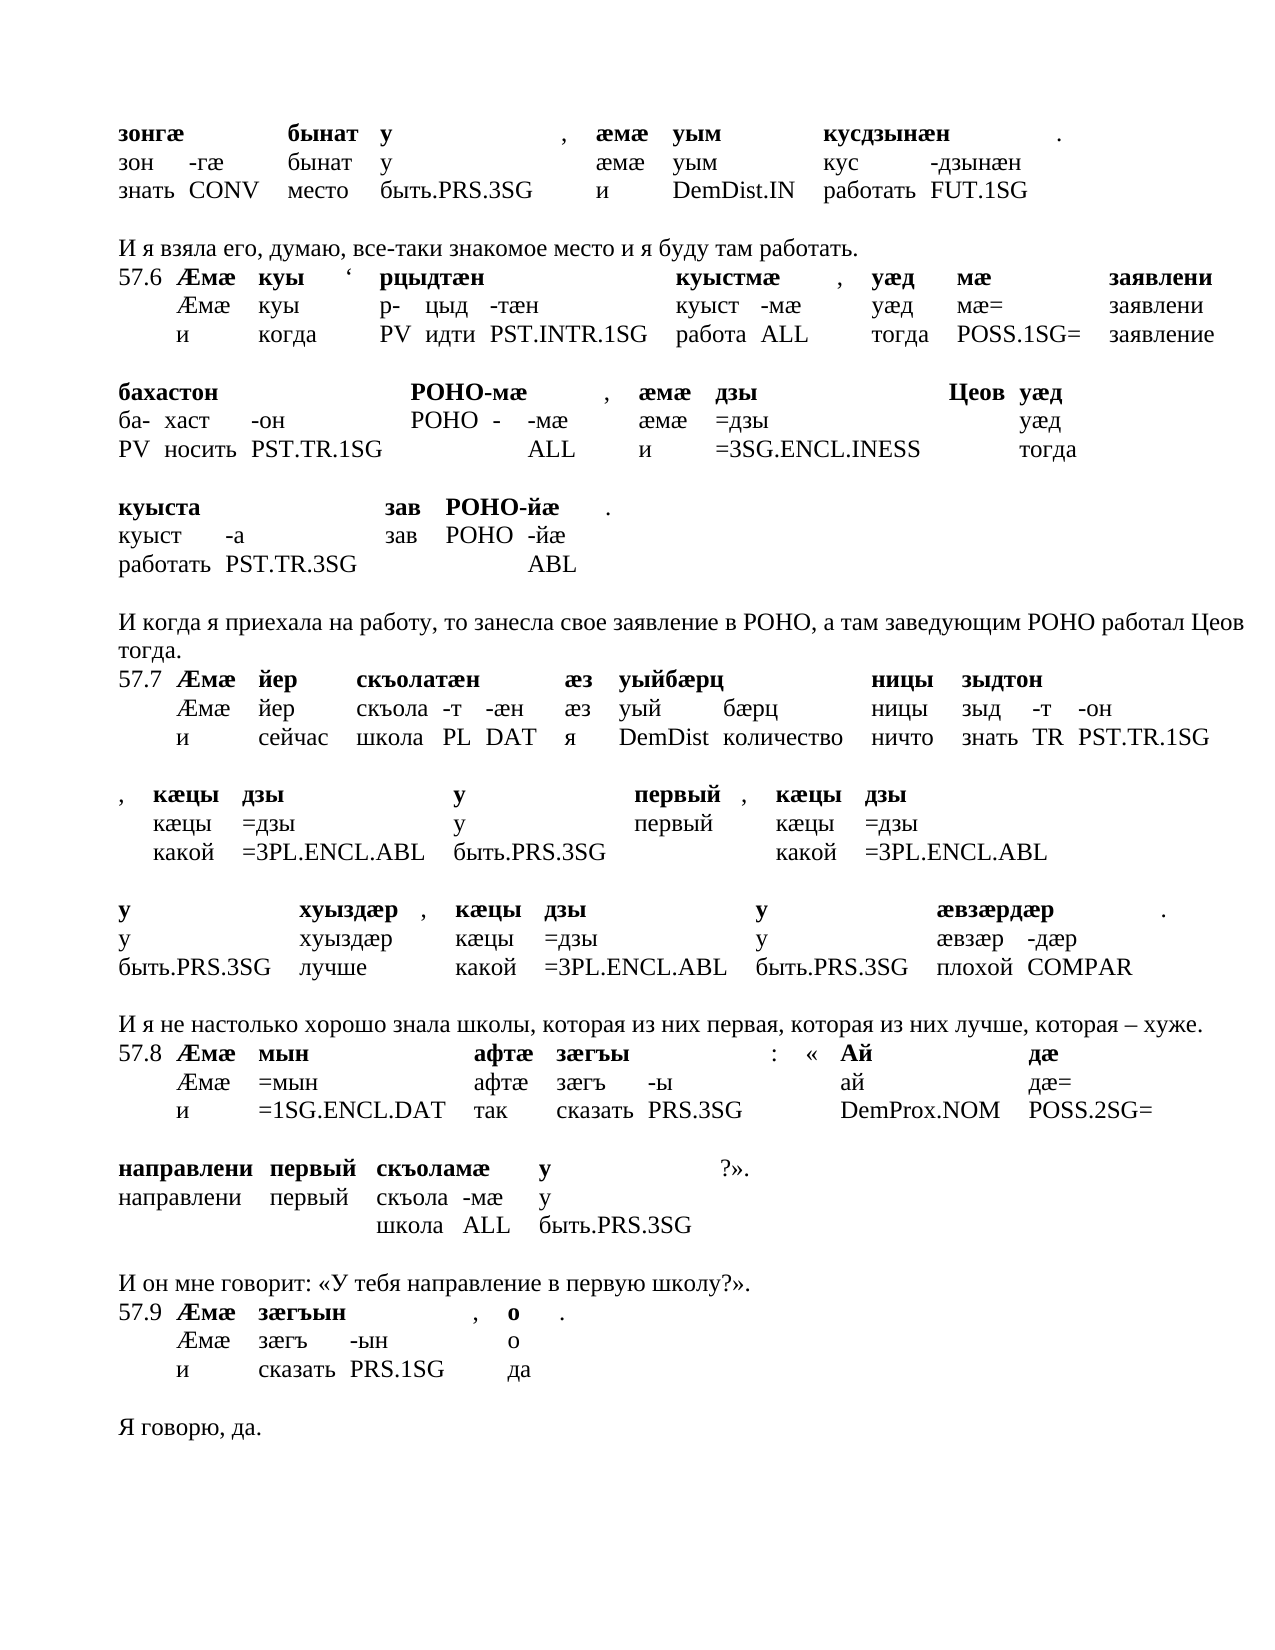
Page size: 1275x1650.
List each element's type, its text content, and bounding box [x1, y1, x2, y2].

text æмæ [596, 147, 645, 176]
text =дзы [544, 923, 728, 952]
text И когда я приехала на работу, то занесла свое заявление в РОНО, а там заведующим РОНО работал Цеов тогда. [118, 607, 1249, 664]
text кæцы [776, 779, 851, 808]
text ницы [871, 693, 934, 722]
text дæ [1028, 1038, 1167, 1067]
text зав [385, 521, 418, 549]
text PV [379, 319, 411, 348]
text у [755, 894, 923, 923]
text у [755, 923, 909, 952]
text 57.9 [118, 1297, 162, 1326]
text æз [564, 693, 591, 722]
text я [564, 722, 591, 751]
text йер [258, 693, 328, 722]
text о [507, 1297, 545, 1326]
text Æмæ [176, 1067, 231, 1096]
text дзы [864, 779, 1062, 808]
text æвзæрдæр [936, 894, 1147, 923]
text бынат [287, 118, 366, 147]
text какой [776, 837, 837, 866]
text -мæ [527, 406, 576, 434]
text -мæ [760, 291, 809, 319]
text сейчас [258, 722, 328, 751]
text -гæ [189, 147, 259, 176]
text уыйбæрц [619, 664, 857, 693]
text « [805, 1038, 826, 1067]
text тогда [871, 319, 929, 348]
text 57.7 [118, 664, 162, 693]
text TR [1032, 722, 1064, 751]
text лучше [299, 952, 393, 981]
text , [561, 118, 582, 147]
text уый [619, 693, 709, 722]
text , [741, 779, 762, 808]
text бынат [287, 147, 352, 176]
text Æмæ [176, 1297, 244, 1326]
text йер [258, 664, 342, 693]
text количество [723, 722, 843, 751]
text Я говорю, да. [118, 1412, 1249, 1441]
text POSS.1SG= [957, 319, 1081, 348]
text кусдзынæн [823, 118, 1042, 147]
text куыста [118, 492, 371, 521]
text - [492, 406, 513, 434]
text сказать [556, 1096, 634, 1124]
text Æмæ [176, 693, 231, 722]
text уæд [871, 291, 929, 319]
text æвзæр [936, 923, 1013, 952]
text Æмæ [176, 291, 231, 319]
text ‘ [344, 262, 366, 291]
text уæд [1019, 377, 1091, 406]
text когда [258, 319, 317, 348]
text кæцы [153, 779, 228, 808]
text куыстмæ [676, 262, 823, 291]
text . [1056, 118, 1077, 147]
text æмæ [638, 377, 701, 406]
text . [1160, 894, 1181, 923]
text скъола [376, 1182, 448, 1211]
text =1SG.ENCL.DAT [258, 1096, 446, 1124]
text -дæр [1027, 923, 1133, 952]
text и [176, 1096, 231, 1124]
text и [176, 1354, 231, 1383]
text кæцы [455, 923, 517, 952]
text =дзы [242, 808, 426, 837]
text быть.PRS.3SG [118, 952, 272, 981]
text зæгъын [258, 1297, 459, 1326]
text бæрц [723, 693, 843, 722]
text : [771, 1038, 792, 1067]
text направлени [118, 1153, 256, 1182]
text PV [118, 434, 150, 463]
text сказать [258, 1354, 336, 1383]
text у [118, 923, 272, 952]
text хуыздæр [299, 923, 393, 952]
text 57.8 [118, 1038, 162, 1067]
text Æмæ [176, 664, 244, 693]
text у [118, 894, 285, 923]
text да [507, 1354, 531, 1383]
text первый [269, 1182, 348, 1211]
text дзы [715, 377, 935, 406]
text быть.PRS.3SG [755, 952, 909, 981]
text у [380, 147, 533, 176]
text работать [118, 549, 211, 578]
text рцыдтæн [379, 262, 662, 291]
text И я не настолько хорошо знала школы, которая из них первая, которая из них лучше, которая – хуже. [118, 1009, 1249, 1038]
text и [596, 176, 645, 204]
text -тæн [489, 291, 648, 319]
text FUT.1SG [930, 176, 1028, 204]
text 57.6 [118, 262, 162, 291]
text Æмæ [176, 1038, 244, 1067]
text PL [442, 722, 472, 751]
text знать [962, 722, 1018, 751]
text PRS.3SG [648, 1096, 743, 1124]
text -он [251, 406, 383, 434]
text PRS.1SG [349, 1354, 445, 1383]
text хаст [164, 406, 237, 434]
text =дзы [864, 808, 1048, 837]
text быть.PRS.3SG [539, 1211, 692, 1239]
text РОНО [445, 521, 513, 549]
text какой [153, 837, 214, 866]
text какой [455, 952, 517, 981]
text =3PL.ENCL.ABL [864, 837, 1048, 866]
text кæцы [153, 808, 214, 837]
text дæ= [1028, 1067, 1153, 1096]
text -æн [485, 693, 537, 722]
text ба- [118, 406, 150, 434]
text , [603, 377, 624, 406]
text Цеов [949, 377, 1005, 406]
text РОНО-мæ [410, 377, 590, 406]
text PST.TR.1SG [251, 434, 383, 463]
text æмæ [596, 118, 659, 147]
text у [380, 118, 547, 147]
text куы [258, 291, 317, 319]
text зæгъы [556, 1038, 757, 1067]
text ничто [871, 722, 934, 751]
text идти [425, 319, 476, 348]
text РОНО-йæ [445, 492, 591, 521]
text зонгæ [118, 118, 273, 147]
text -он [1078, 693, 1210, 722]
text заявлени [1109, 291, 1215, 319]
text первый [269, 1153, 362, 1182]
text место [287, 176, 352, 204]
text зыдтон [962, 664, 1224, 693]
text у [453, 808, 607, 837]
text =3PL.ENCL.ABL [242, 837, 426, 866]
text ALL [760, 319, 809, 348]
text афтæ [473, 1038, 542, 1067]
text мæ= [957, 291, 1081, 319]
text -ын [349, 1326, 445, 1354]
text и [638, 434, 688, 463]
text мын [258, 1038, 460, 1067]
text . [605, 492, 626, 521]
text скъола [356, 693, 428, 722]
text кæцы [776, 808, 837, 837]
text быть.PRS.3SG [453, 837, 607, 866]
text =мын [258, 1067, 446, 1096]
text дзы [242, 779, 439, 808]
text мæ [957, 262, 1095, 291]
text -мæ [462, 1182, 511, 1211]
text ABL [527, 549, 577, 578]
text Ай [840, 1038, 1014, 1067]
text куыст [676, 291, 747, 319]
text , [837, 262, 858, 291]
text . [559, 1297, 580, 1326]
text уæд [871, 262, 943, 291]
text афтæ [473, 1067, 528, 1096]
text быть.PRS.3SG [380, 176, 533, 204]
text И он мне говорит: «У тебя направление в первую школу?». [118, 1268, 1249, 1297]
text PST.TR.3SG [225, 549, 357, 578]
text , [472, 1297, 493, 1326]
text =дзы [715, 406, 921, 434]
text POSS.2SG= [1028, 1096, 1153, 1124]
text уым [672, 118, 809, 147]
text знать [118, 176, 175, 204]
text школа [376, 1211, 448, 1239]
text заявлени [1109, 262, 1229, 291]
text DemProx.NOM [840, 1096, 1001, 1124]
text плохой [936, 952, 1013, 981]
text зон [118, 147, 175, 176]
text скъоламæ [376, 1153, 525, 1182]
text у [539, 1182, 692, 1211]
text зав [385, 492, 432, 521]
text COMPAR [1027, 952, 1133, 981]
text первый [634, 779, 727, 808]
text школа [356, 722, 428, 751]
text зыд [962, 693, 1018, 722]
text заявление [1109, 319, 1215, 348]
text ALL [527, 434, 576, 463]
text DAT [485, 722, 537, 751]
text ницы [871, 664, 948, 693]
text уæд [1019, 406, 1077, 434]
text носить [164, 434, 237, 463]
text и [176, 722, 231, 751]
text -ы [648, 1067, 743, 1096]
text у [453, 779, 620, 808]
text æмæ [638, 406, 688, 434]
text кус [823, 147, 916, 176]
text DemDist [619, 722, 709, 751]
text РОНО [410, 406, 479, 434]
text æз [564, 664, 605, 693]
text ?». [720, 1153, 750, 1182]
text Æмæ [176, 262, 244, 291]
text работать [823, 176, 916, 204]
text тогда [1019, 434, 1077, 463]
text у [539, 1153, 706, 1182]
text , [420, 894, 441, 923]
text работа [676, 319, 747, 348]
text кæцы [455, 894, 530, 923]
text -т [442, 693, 472, 722]
text =3SG.ENCL.INESS [715, 434, 921, 463]
text уым [672, 147, 796, 176]
text PST.TR.1SG [1078, 722, 1210, 751]
text -дзынæн [930, 147, 1028, 176]
text -т [1032, 693, 1064, 722]
text куыст [118, 521, 211, 549]
text цыд [425, 291, 476, 319]
text бахастон [118, 377, 397, 406]
text И я взяла его, думаю, все-таки знакомое место и я буду там работать. [118, 233, 1249, 262]
text DemDist.IN [672, 176, 796, 204]
text зæгъ [258, 1326, 336, 1354]
text хуыздæр [299, 894, 407, 923]
text =3PL.ENCL.ABL [544, 952, 728, 981]
text PST.INTR.1SG [489, 319, 648, 348]
text о [507, 1326, 531, 1354]
text зæгъ [556, 1067, 634, 1096]
text первый [634, 808, 713, 837]
text -йæ [527, 521, 577, 549]
text -а [225, 521, 357, 549]
text скъолатæн [356, 664, 551, 693]
text Æмæ [176, 1326, 231, 1354]
text , [118, 779, 139, 808]
text CONV [189, 176, 259, 204]
text ай [840, 1067, 1001, 1096]
text ALL [462, 1211, 511, 1239]
text р- [379, 291, 411, 319]
text дзы [544, 894, 742, 923]
text так [473, 1096, 528, 1124]
text куы [258, 262, 331, 291]
text и [176, 319, 231, 348]
text направлени [118, 1182, 242, 1211]
